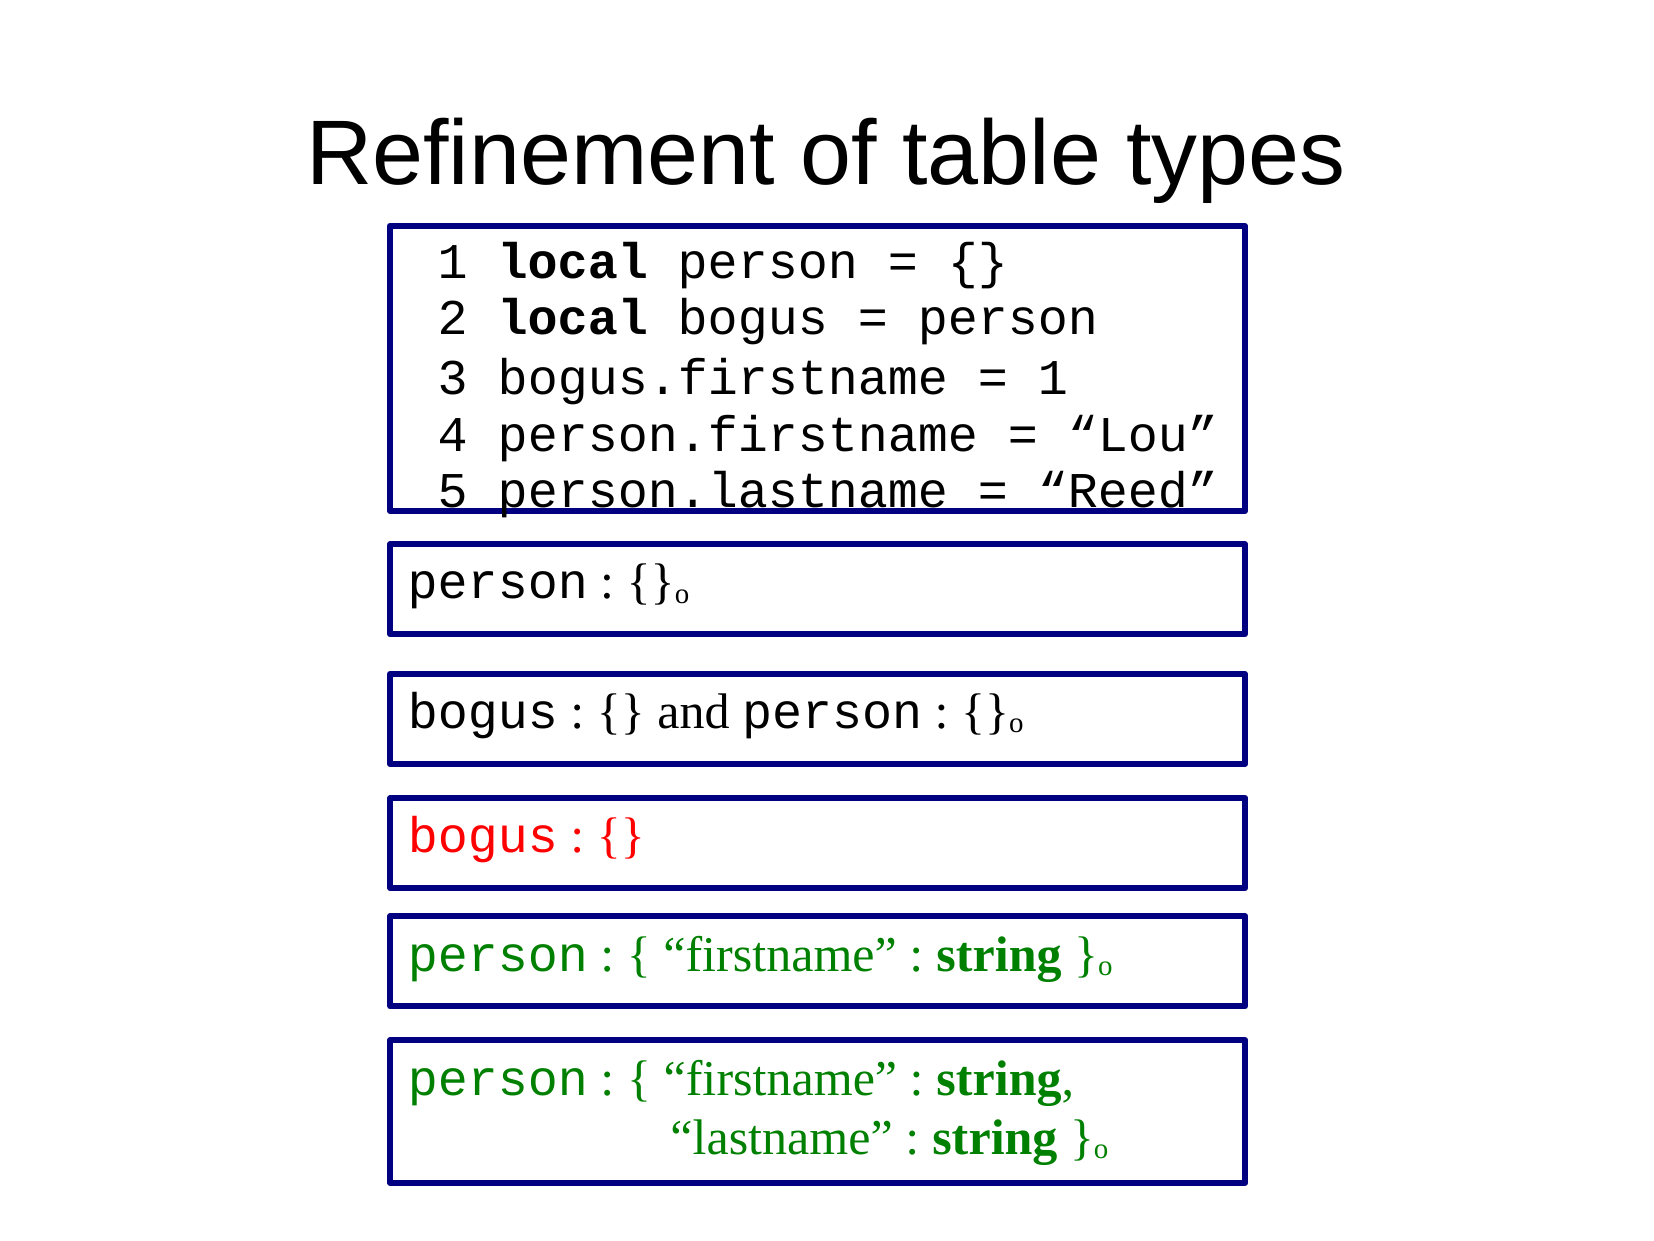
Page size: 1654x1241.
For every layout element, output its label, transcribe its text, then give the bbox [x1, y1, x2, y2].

text_box bogus : {} [390, 798, 1246, 889]
text_box person : {}o [390, 544, 1246, 635]
text_box person : { “firstname” : string }o [390, 916, 1246, 1007]
text_box person : { “firstname” : string, “lastname” : string }o [390, 1040, 1246, 1183]
text_box 1 local person = {} 2 local bogus = person 3 bogus.firstname = 1 4 person.firstname = “Lou” 5 person.lastname = “Reed” [389, 225, 1246, 511]
title Refinement of table types [82, 49, 1571, 257]
text_box bogus : {} and person : {}o [390, 674, 1246, 765]
